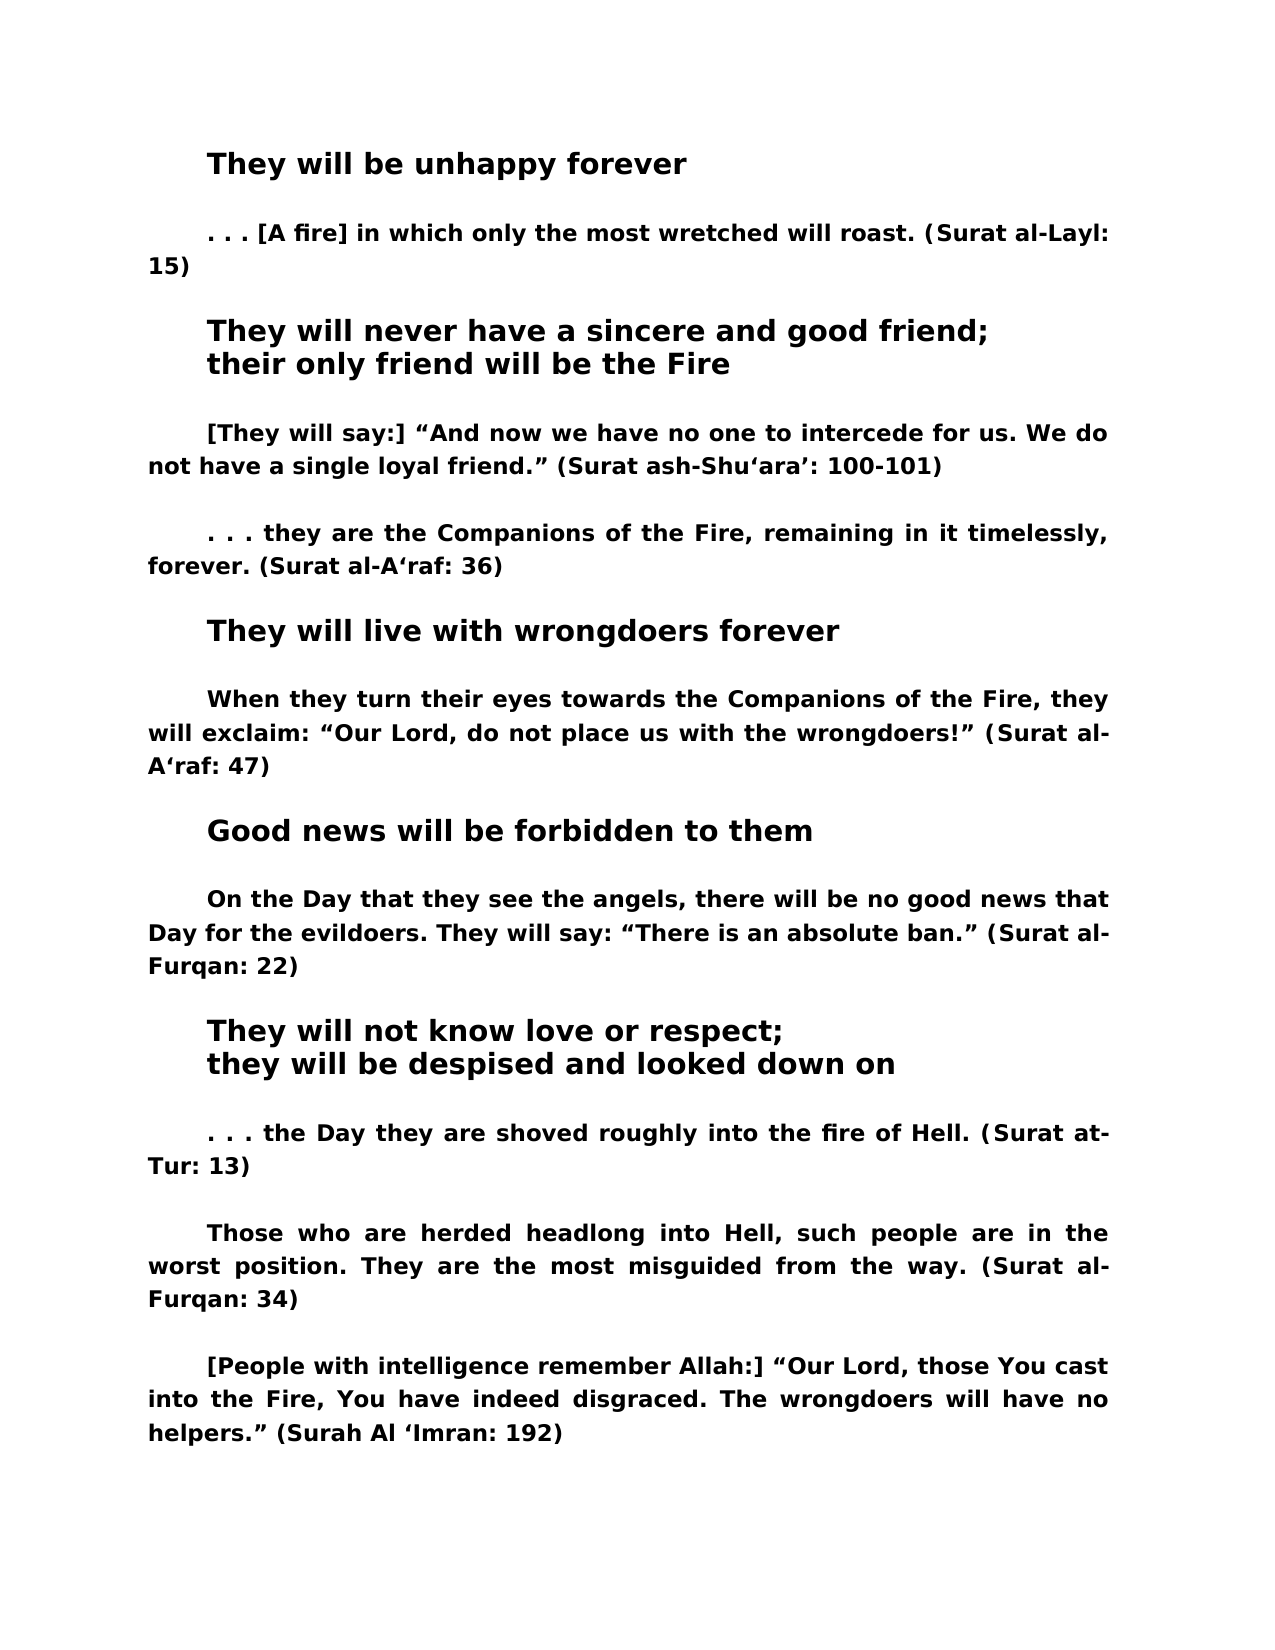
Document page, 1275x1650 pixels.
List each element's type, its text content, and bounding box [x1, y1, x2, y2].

text On the Day that they see the angels, there will be no good news that Day for the evildoers. They will say: “There is an absolute ban.” (Surat al-Furqan: 22) [148, 881, 1110, 981]
text They will be unhappy forever [148, 148, 1110, 181]
text . . . the Day they are shoved roughly into the fire of Hell. (Surat at-Tur: 13) [148, 1114, 1110, 1181]
text [People with intelligence remember Allah:] “Our Lord, those You cast into the Fire, You have indeed disgraced. The wrongdoers will have no helpers.” (Surah Al ‘Imran: 192) [148, 1348, 1110, 1448]
text [They will say:] “And now we have no one to intercede for us. We do not have a single loyal friend.” (Surat ash-Shu‘ara’: 100-101) [148, 414, 1110, 481]
text They will never have a sincere and good friend; [148, 314, 1110, 348]
text their only friend will be the Fire [148, 348, 1110, 381]
text When they turn their eyes towards the Companions of the Fire, they will exclaim: “Our Lord, do not place us with the wrongdoers!” (Surat al-A‘raf: 47) [148, 681, 1110, 781]
text They will not know love or respect; [148, 1014, 1110, 1048]
text Those who are herded headlong into Hell, such people are in the worst position. They are the most misguided from the way. (Surat al-Furqan: 34) [148, 1214, 1110, 1314]
text . . . they are the Companions of the Fire, remaining in it timelessly, forever. (Surat al-A‘raf: 36) [148, 514, 1110, 581]
text Good news will be forbidden to them [148, 814, 1110, 848]
text they will be despised and looked down on [148, 1048, 1110, 1081]
text . . . [A fire] in which only the most wretched will roast. (Surat al-Layl: 15) [148, 214, 1110, 281]
text They will live with wrongdoers forever [148, 614, 1110, 648]
